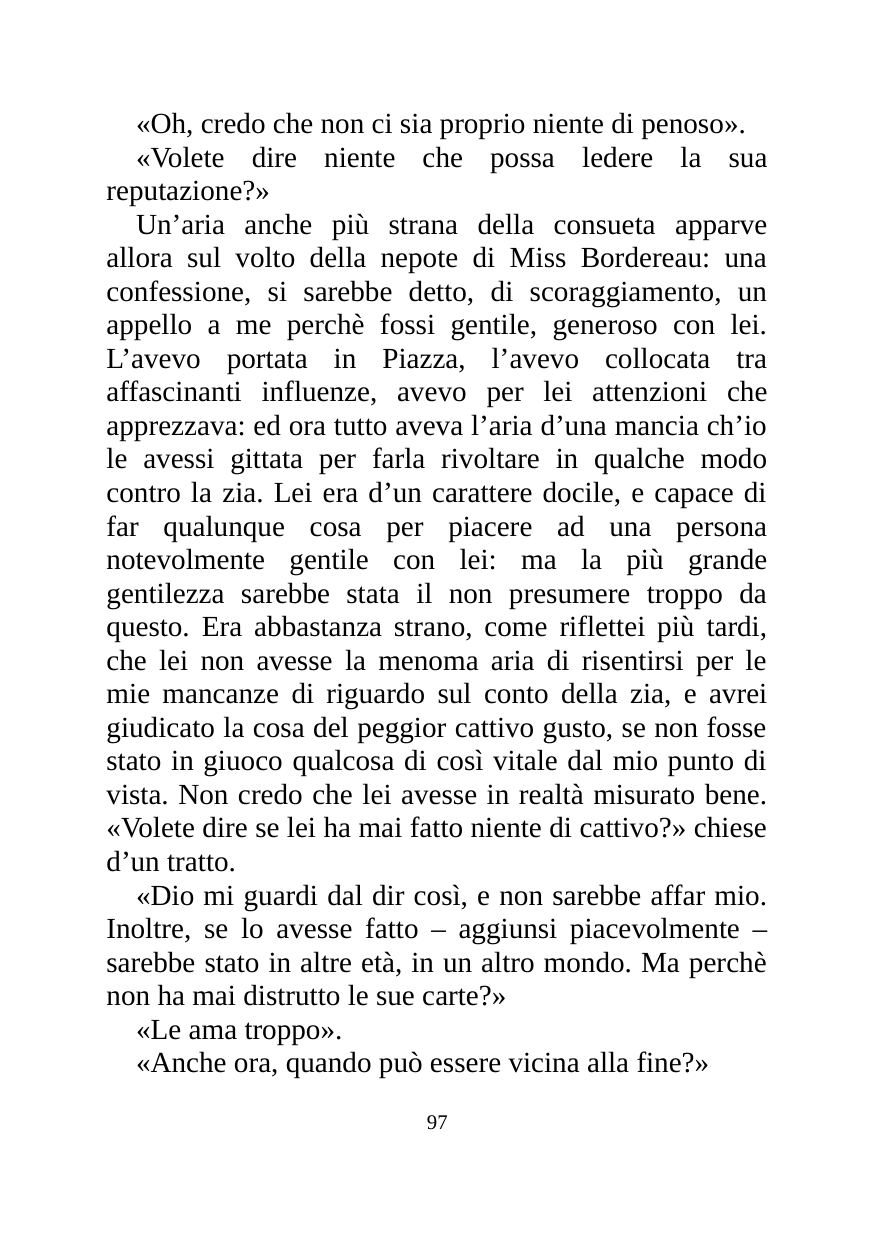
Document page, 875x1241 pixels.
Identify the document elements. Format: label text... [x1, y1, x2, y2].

text «Anche ora, quando può essere vicina alla fine?» [106, 1045, 768, 1079]
text «Dio mi guardi dal dir così, e non sarebbe affar mio. Inoltre, se lo avesse fatto – aggiunsi piacevolmente – sarebbe stato in altre età, in un altro mondo. Ma perchè non ha mai distrutto le sue carte?» [106, 878, 768, 1012]
text «Oh, credo che non ci sia proprio niente di penoso». [106, 106, 768, 140]
text «Volete dire niente che possa ledere la sua reputazione?» [106, 140, 768, 207]
text Un’aria anche più strana della consueta apparve allora sul volto della nepote di Miss Bordereau: una confessione, si sarebbe detto, di scoraggiamento, un appello a me perchè fossi gentile, generoso con lei. L’avevo portata in Piazza, l’avevo collocata tra affascinanti influenze, avevo per lei attenzioni che apprezzava: ed ora tutto aveva l’aria d’una mancia ch’io le avessi gittata per farla rivoltare in qualche modo contro la zia. Lei era d’un carattere docile, e capace di far qualunque cosa per piacere ad una persona notevolmente gentile con lei: ma la più grande gentilezza sarebbe stata il non presumere troppo da questo. Era abbastanza strano, come riflettei più tardi, che lei non avesse la menoma aria di risentirsi per le mie mancanze di riguardo sul conto della zia, e avrei giudicato la cosa del peggior cattivo gusto, se non fosse stato in giuoco qualcosa di così vitale dal mio punto di vista. Non credo che lei avesse in realtà misurato bene. «Volete dire se lei ha mai fatto niente di cattivo?» chiese d’un tratto. [106, 207, 768, 878]
text «Le ama troppo». [106, 1012, 768, 1045]
